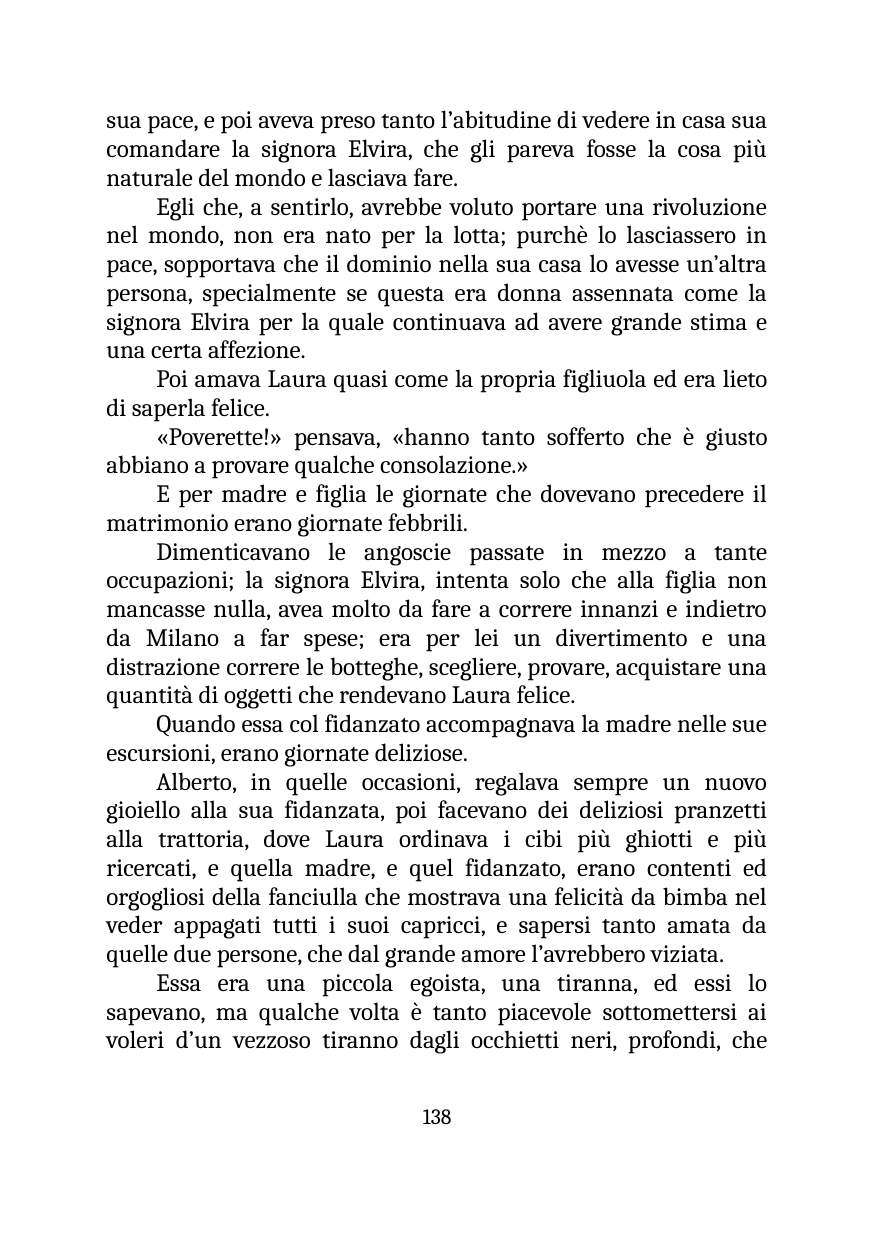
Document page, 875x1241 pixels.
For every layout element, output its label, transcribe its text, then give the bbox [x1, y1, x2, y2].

text «Poverette!» pensava, «hanno tanto sofferto che è giusto abbiano a provare qualche consolazione.» [106, 422, 768, 480]
text Quando essa col fidanzato accompagnava la madre nelle sue escursioni, erano giornate deliziose. [106, 710, 768, 767]
text Essa era una piccola egoista, una tiranna, ed essi lo sapevano, ma qualche volta è tanto piacevole sottomettersi ai voleri d’un vezzoso tiranno dagli occhietti neri, profondi, che [106, 969, 768, 1055]
text Dimenticavano le angoscie passate in mezzo a tante occupazioni; la signora Elvira, intenta solo che alla figlia non mancasse nulla, avea molto da fare a correre innanzi e indietro da Milano a far spese; era per lei un divertimento e una distrazione correre le botteghe, scegliere, provare, acquistare una quantità di oggetti che rendevano Laura felice. [106, 537, 768, 710]
text sua pace, e poi aveva preso tanto l’abitudine di vedere in casa sua comandare la signora Elvira, che gli pareva fosse la cosa più naturale del mondo e lasciava fare. [106, 106, 768, 192]
text Alberto, in quelle occasioni, regalava sempre un nuovo gioiello alla sua fidanzata, poi facevano dei deliziosi pranzetti alla trattoria, dove Laura ordinava i cibi più ghiotti e più ricercati, e quella madre, e quel fidanzato, erano contenti ed orgogliosi della fanciulla che mostrava una felicità da bimba nel veder appagati tutti i suoi capricci, e sapersi tanto amata da quelle due persone, che dal grande amore l’avrebbero viziata. [106, 767, 768, 969]
text E per madre e figlia le giornate che dovevano precedere il matrimonio erano giornate febbrili. [106, 480, 768, 537]
text Poi amava Laura quasi come la propria figliuola ed era lieto di saperla felice. [106, 365, 768, 422]
text Egli che, a sentirlo, avrebbe voluto portare una rivoluzione nel mondo, non era nato per la lotta; purchè lo lasciassero in pace, sopportava che il dominio nella sua casa lo avesse un’altra persona, specialmente se questa era donna assennata come la signora Elvira per la quale continuava ad avere grande stima e una certa affezione. [106, 192, 768, 365]
